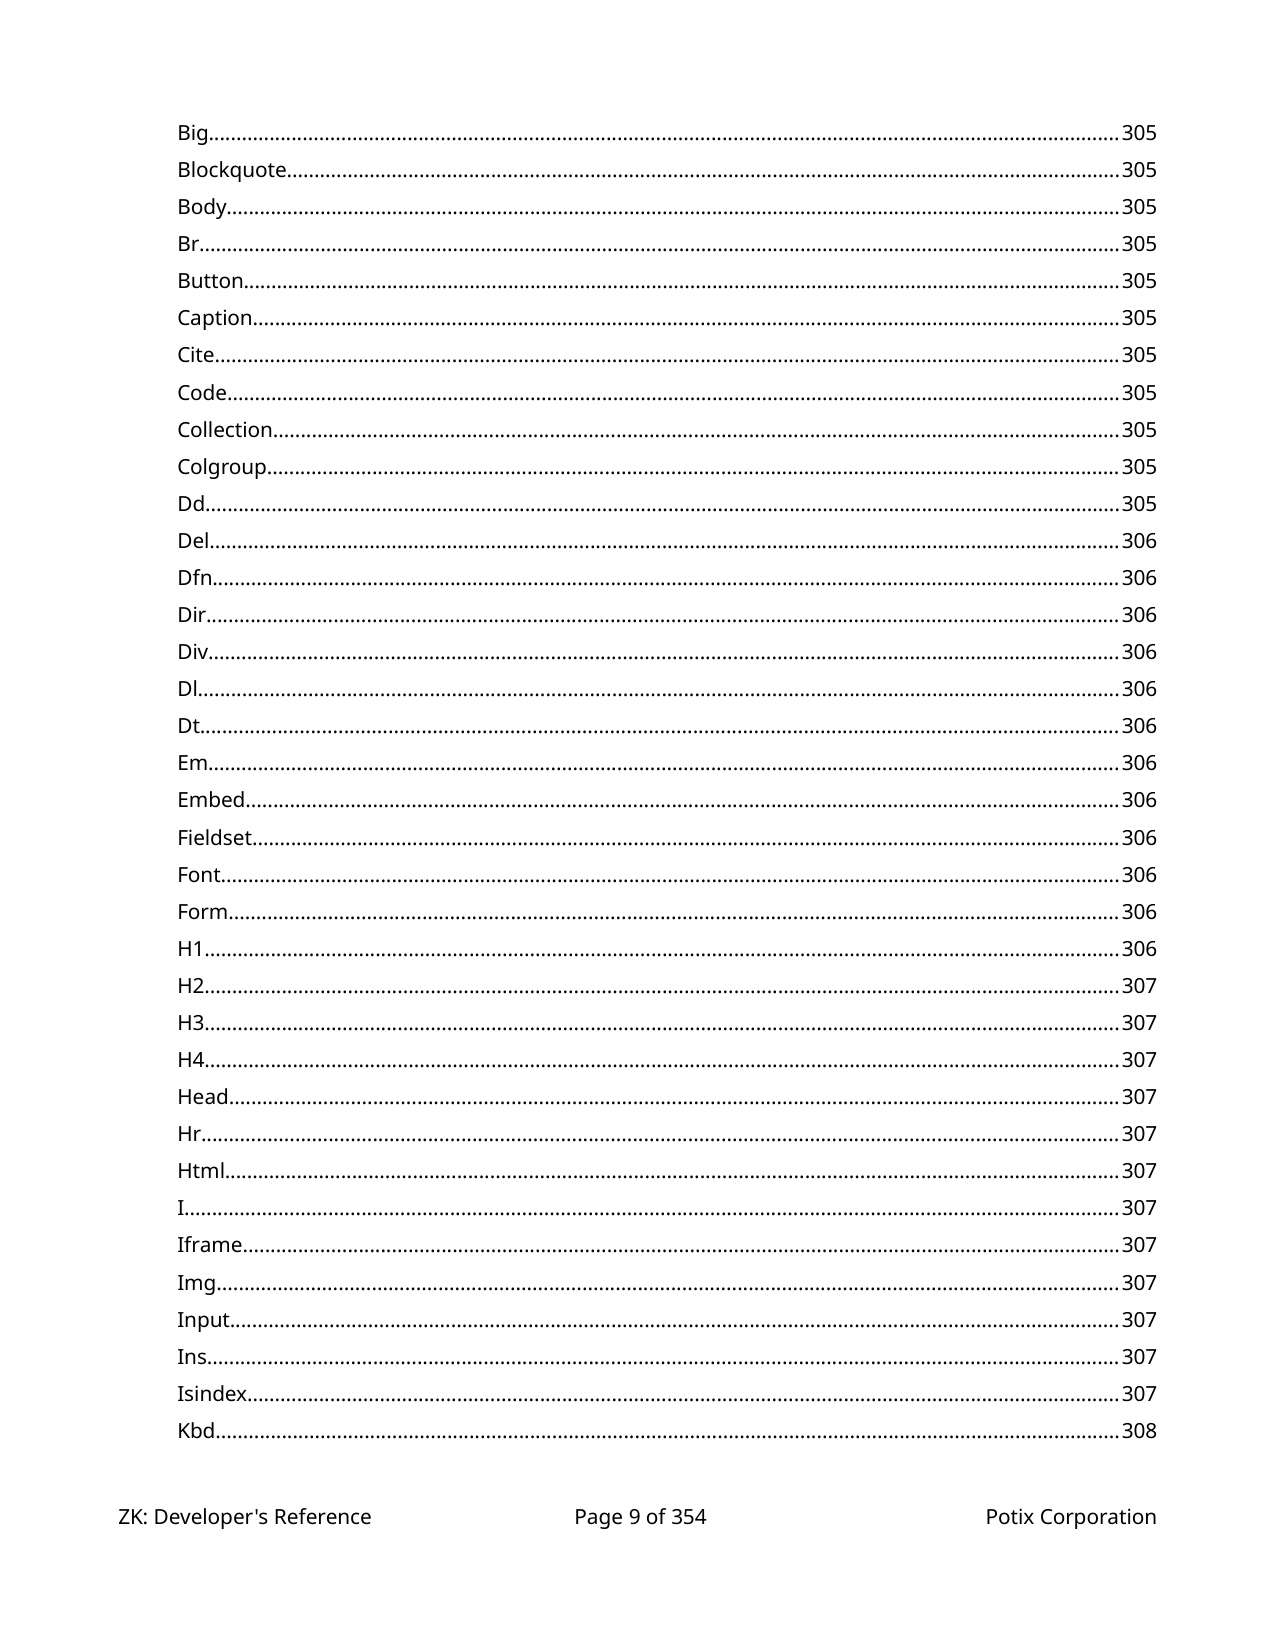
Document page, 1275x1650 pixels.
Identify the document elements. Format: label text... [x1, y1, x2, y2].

text Caption 305 [177, 303, 1157, 332]
text Code 305 [177, 378, 1157, 406]
text Html 307 [177, 1156, 1157, 1185]
text H2 307 [177, 971, 1157, 999]
text Dir 306 [177, 600, 1157, 628]
text Isindex 307 [177, 1379, 1157, 1407]
text Img 307 [177, 1268, 1157, 1296]
text Div 306 [177, 637, 1157, 666]
text Fieldset 306 [177, 823, 1157, 851]
text H3 307 [177, 1008, 1157, 1036]
text Colgroup 305 [177, 452, 1157, 480]
text Em 306 [177, 748, 1157, 777]
text Dd 305 [177, 489, 1157, 517]
text I 307 [177, 1193, 1157, 1222]
text Input 307 [177, 1305, 1157, 1333]
text Button 305 [177, 266, 1157, 295]
text Dt 306 [177, 711, 1157, 740]
text Hr 307 [177, 1119, 1157, 1148]
text Br 305 [177, 229, 1157, 258]
text Font 306 [177, 860, 1157, 888]
text Embed 306 [177, 786, 1157, 814]
text H4 307 [177, 1045, 1157, 1073]
text Form 306 [177, 897, 1157, 925]
text Del 306 [177, 526, 1157, 554]
text Dfn 306 [177, 563, 1157, 591]
text Iframe 307 [177, 1231, 1157, 1259]
text Dl 306 [177, 674, 1157, 703]
text Kbd 308 [177, 1416, 1157, 1444]
text Body 305 [177, 192, 1157, 221]
text Head 307 [177, 1082, 1157, 1111]
text Blockquote 305 [177, 155, 1157, 183]
text Cite 305 [177, 341, 1157, 369]
text H1 306 [177, 934, 1157, 962]
text Collection 305 [177, 415, 1157, 443]
text Ins 307 [177, 1342, 1157, 1370]
text Big 305 [177, 118, 1157, 146]
